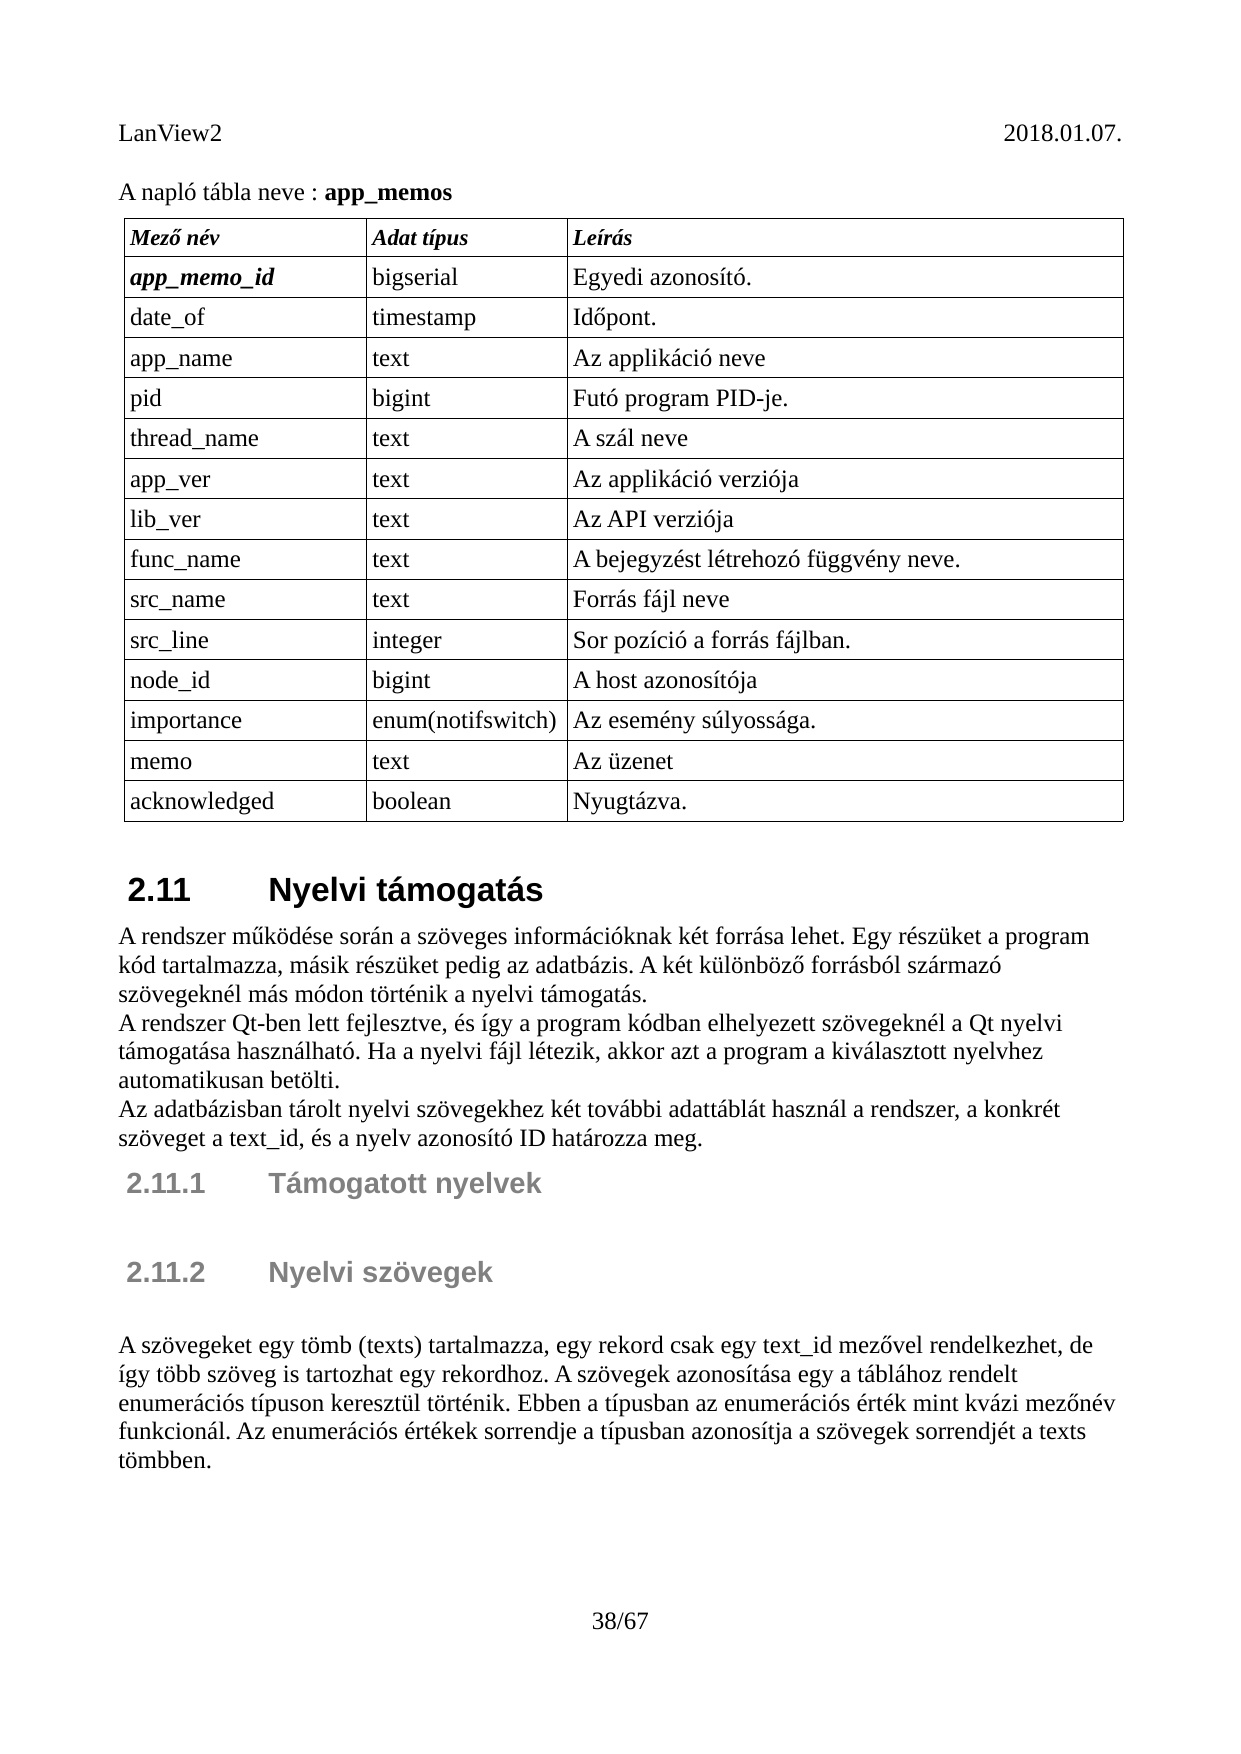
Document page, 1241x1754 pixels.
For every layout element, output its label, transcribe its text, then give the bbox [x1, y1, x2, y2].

table_cell acknowledged [125, 781, 366, 821]
table_cell text [367, 499, 567, 538]
table_cell text [367, 459, 567, 498]
table_cell date_of [125, 298, 366, 337]
table_cell Az üzenet [568, 741, 1123, 780]
table_cell Időpont. [568, 298, 1123, 337]
table_cell Az API verziója [568, 499, 1123, 538]
table_cell lib_ver [125, 499, 366, 538]
table_cell bigint [367, 660, 567, 700]
table_cell Egyedi azonosító. [568, 257, 1123, 297]
table_cell src_line [125, 620, 366, 659]
table_cell pid [125, 378, 366, 417]
table_cell bigserial [367, 257, 567, 297]
text A rendszer Qt-ben lett fejlesztve, és így a program kódban elhelyezett szövegeknél a Qt nyelvi támogatása használható. Ha a nyelvi fájl létezik, akkor azt a program a kiválasztott nyelvhez automatikusan betölti. [118, 1008, 1122, 1094]
table_cell Futó program PID-je. [568, 378, 1123, 417]
subtitle Nyelvi támogatás [118, 870, 1122, 909]
table_cell thread_name [125, 419, 366, 458]
table_cell timestamp [367, 298, 567, 337]
table_header Adat típus [367, 219, 567, 256]
table_cell enum(notifswitch) [367, 701, 567, 740]
table_cell Sor pozíció a forrás fájlban. [568, 620, 1123, 659]
table_cell memo [125, 741, 366, 780]
table_cell integer [367, 620, 567, 659]
table_cell boolean [367, 781, 567, 821]
table_cell text [367, 540, 567, 579]
text A rendszer működése során a szöveges információknak két forrása lehet. Egy részüket a program kód tartalmazza, másik részüket pedig az adatbázis. A két különböző forrásból származó szövegeknél más módon történik a nyelvi támogatás. [118, 921, 1122, 1008]
table_cell Az esemény súlyossága. [568, 701, 1123, 740]
table_cell A host azonosítója [568, 660, 1123, 700]
text A szövegeket egy tömb (texts) tartalmazza, egy rekord csak egy text_id mezővel rendelkezhet, de így több szöveg is tartozhat egy rekordhoz. A szövegek azonosítása egy a táblához rendelt enumerációs típuson keresztül történik. Ebben a típusban az enumerációs érték mint kvázi mezőnév funkcionál. Az enumerációs értékek sorrendje a típusban azonosítja a szövegek sorrendjét a texts tömbben. [118, 1330, 1122, 1474]
table_cell node_id [125, 660, 366, 700]
table_cell importance [125, 701, 366, 740]
table_cell Nyugtázva. [568, 781, 1123, 821]
text Az adatbázisban tárolt nyelvi szövegekhez két további adattáblát használ a rendszer, a konkrét szöveget a text_id, és a nyelv azonosító ID határozza meg. [118, 1094, 1122, 1151]
table_cell Az applikáció neve [568, 338, 1123, 377]
table_cell Forrás fájl neve [568, 580, 1123, 619]
table_cell A bejegyzést létrehozó függvény neve. [568, 540, 1123, 579]
table_cell text [367, 580, 567, 619]
subtitle Nyelvi szövegek [118, 1255, 1122, 1289]
table_cell Az applikáció verziója [568, 459, 1123, 498]
text A napló tábla neve : app_memos [118, 177, 1122, 206]
table_cell func_name [125, 540, 366, 579]
table_header Leírás [568, 219, 1123, 256]
table_cell text [367, 419, 567, 458]
table_cell A szál neve [568, 419, 1123, 458]
table_cell app_name [125, 338, 366, 377]
table_cell text [367, 338, 567, 377]
table_cell app_memo_id [125, 257, 366, 297]
table_cell text [367, 741, 567, 780]
table_header Mező név [125, 219, 366, 256]
table_cell bigint [367, 378, 567, 417]
subtitle Támogatott nyelvek [118, 1166, 1122, 1199]
table_cell src_name [125, 580, 366, 619]
table_cell app_ver [125, 459, 366, 498]
